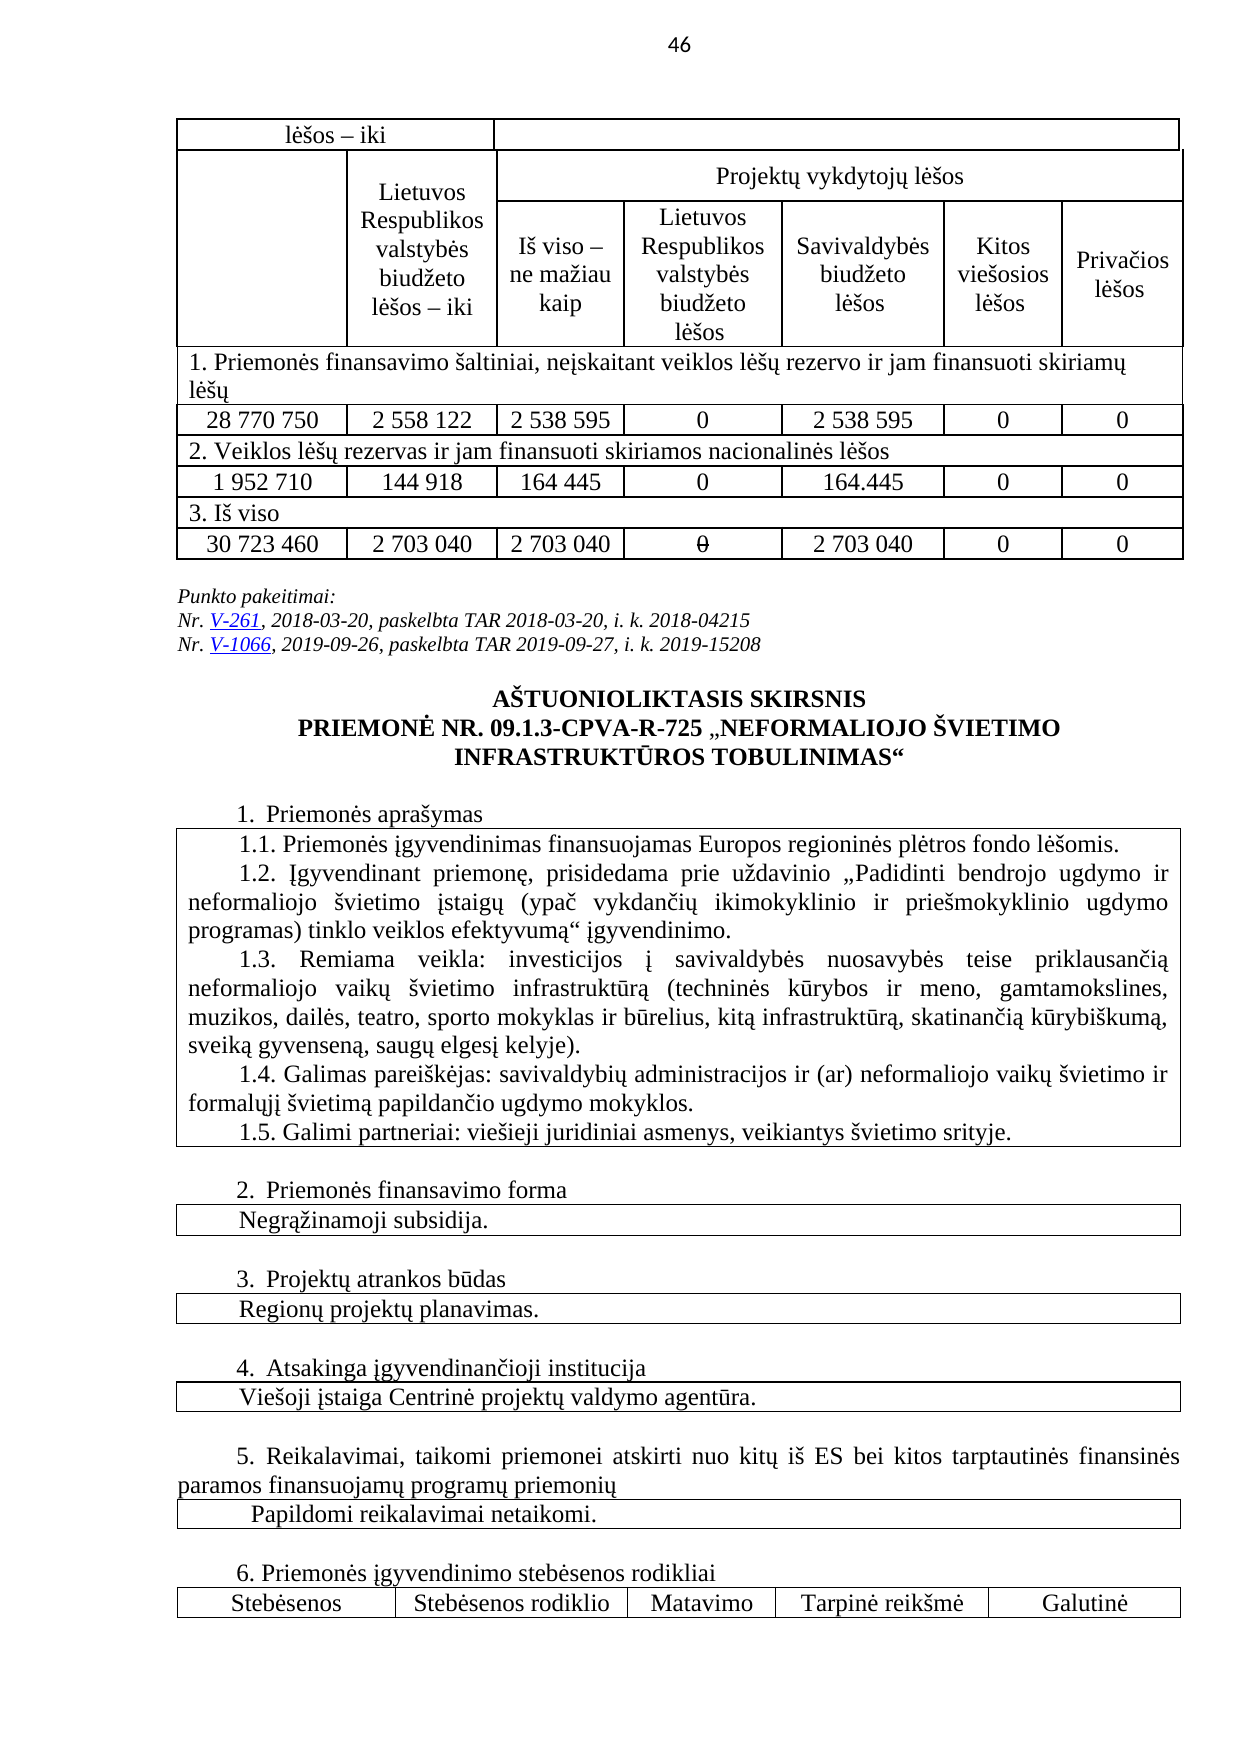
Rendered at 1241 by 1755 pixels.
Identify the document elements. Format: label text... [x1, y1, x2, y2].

table_cell 0 [625, 467, 781, 496]
table_cell 0 [1063, 529, 1182, 557]
table_header Negrąžinamoji subsidija. [177, 1205, 1180, 1234]
text Nr. V-1066, 2019-09-26, paskelbta TAR 2019-09-27, i. k. 2019-15208 [177, 632, 1181, 656]
table_cell Lietuvos Respublikos valstybės biudžeto lėšos – iki [348, 151, 496, 346]
table_cell 144 918 [348, 467, 496, 496]
table_cell 1.5. Galimi partneriai: viešieji juridiniai asmenys, veikiantys švietimo srityje. [177, 1117, 1180, 1146]
table_header Stebėsenos [178, 1588, 395, 1617]
table_cell 0 [1063, 405, 1182, 434]
table_cell 0 [945, 405, 1061, 434]
table_cell Privačios lėšos [1063, 202, 1182, 346]
table_cell 2 703 040 [348, 529, 496, 557]
table_cell 1.4. Galimas pareiškėjas: savivaldybių administracijos ir (ar) neformaliojo vaikų švietimo ir formalųjį švietimą papildančio ugdymo mokyklos. [177, 1059, 1180, 1117]
table_cell 1.2. Įgyvendinant priemonę, prisidedama prie uždavinio „Padidinti bendrojo ugdymo ir neformaliojo švietimo įstaigų (ypač vykdančių ikimokyklinio ir priešmokyklinio ugdymo programas) tinklo veiklos efektyvumą“ įgyvendinimo. [177, 858, 1180, 944]
table_cell 2 703 040 [498, 529, 623, 557]
text 1. Priemonės aprašymas [236, 799, 1181, 828]
table_cell 164 445 [498, 467, 623, 496]
table_header Viešoji įstaiga Centrinė projektų valdymo agentūra. [177, 1383, 1180, 1411]
table_cell 2 538 595 [498, 405, 623, 434]
text 3. Projektų atrankos būdas [236, 1264, 1181, 1293]
table_header Papildomi reikalavimai netaikomi. [178, 1500, 1180, 1528]
table_cell 3. Iš viso [178, 498, 1182, 527]
table_cell 0 [945, 467, 1061, 496]
text 2. Priemonės finansavimo forma [236, 1175, 1181, 1204]
table_cell 0 [625, 529, 781, 557]
table_header 1.1. Priemonės įgyvendinimas finansuojamas Europos regioninės plėtros fondo lėšomis. [177, 829, 1180, 858]
table_cell 2 703 040 [783, 529, 943, 557]
table_cell 2. Veiklos lėšų rezervas ir jam finansuoti skiriamos nacionalinės lėšos [178, 436, 1182, 465]
table_cell 1. Priemonės finansavimo šaltiniai, neįskaitant veiklos lėšų rezervo ir jam finansuoti skiriamų lėšų [178, 347, 1182, 404]
table_cell 0 [625, 405, 781, 434]
table_cell lėšos – iki [178, 120, 493, 149]
table_cell 0 [945, 529, 1061, 557]
table_cell [495, 120, 1178, 149]
table_cell 0 [1063, 467, 1182, 496]
text 5. Reikalavimai, taikomi priemonei atskirti nuo kitų iš ES bei kitos tarptautinės finansinės paramos finansuojamų programų priemonių [177, 1441, 1181, 1498]
table_cell 30 723 460 [178, 529, 346, 557]
table_header Galutinė [989, 1588, 1180, 1617]
table_cell Kitos viešosios lėšos [945, 202, 1061, 346]
table_cell 28 770 750 [178, 405, 346, 434]
table_cell [178, 151, 346, 346]
table_cell 1 952 710 [178, 467, 346, 496]
table_cell 1.3. Remiama veikla: investicijos į savivaldybės nuosavybės teise priklausančią neformaliojo vaikų švietimo infrastruktūrą (techninės kūrybos ir meno, gamtamokslines, muzikos, dailės, teatro, sporto mokyklas ir būrelius, kitą infrastruktūrą, skatinančią kūrybiškumą, sveiką gyvenseną, saugų elgesį kelyje). [177, 944, 1180, 1059]
text Punkto pakeitimai: [177, 584, 1181, 608]
table_header Tarpinė reikšmė [776, 1588, 988, 1617]
table_header Matavimo [628, 1588, 775, 1617]
text Nr. V-261, 2018-03-20, paskelbta TAR 2018-03-20, i. k. 2018-04215 [177, 608, 1181, 632]
text 6. Priemonės įgyvendinimo stebėsenos rodikliai [177, 1558, 1181, 1587]
table_cell Lietuvos Respublikos valstybės biudžeto lėšos [625, 202, 781, 346]
table_cell 2 538 595 [783, 405, 943, 434]
table_header Stebėsenos rodiklio [396, 1588, 627, 1617]
table_cell 164.445 [783, 467, 943, 496]
table_cell Projektų vykdytojų lėšos [498, 149, 1182, 200]
text PRIEMONĖ NR. 09.1.3-CPVA-R-725 „NEFORMALIOJO ŠVIETIMO INFRASTRUKTŪROS TOBULINIMAS“ [177, 713, 1181, 771]
table_cell Iš viso – ne mažiau kaip [498, 202, 623, 346]
table_header Regionų projektų planavimas. [177, 1294, 1180, 1323]
text 4. Atsakinga įgyvendinančioji institucija [236, 1353, 1181, 1381]
table_cell Savivaldybės biudžeto lėšos [783, 202, 943, 346]
text AŠTUONIOLIKTASIS SKIRSNIS [177, 684, 1181, 713]
table_cell 2 558 122 [348, 405, 496, 434]
